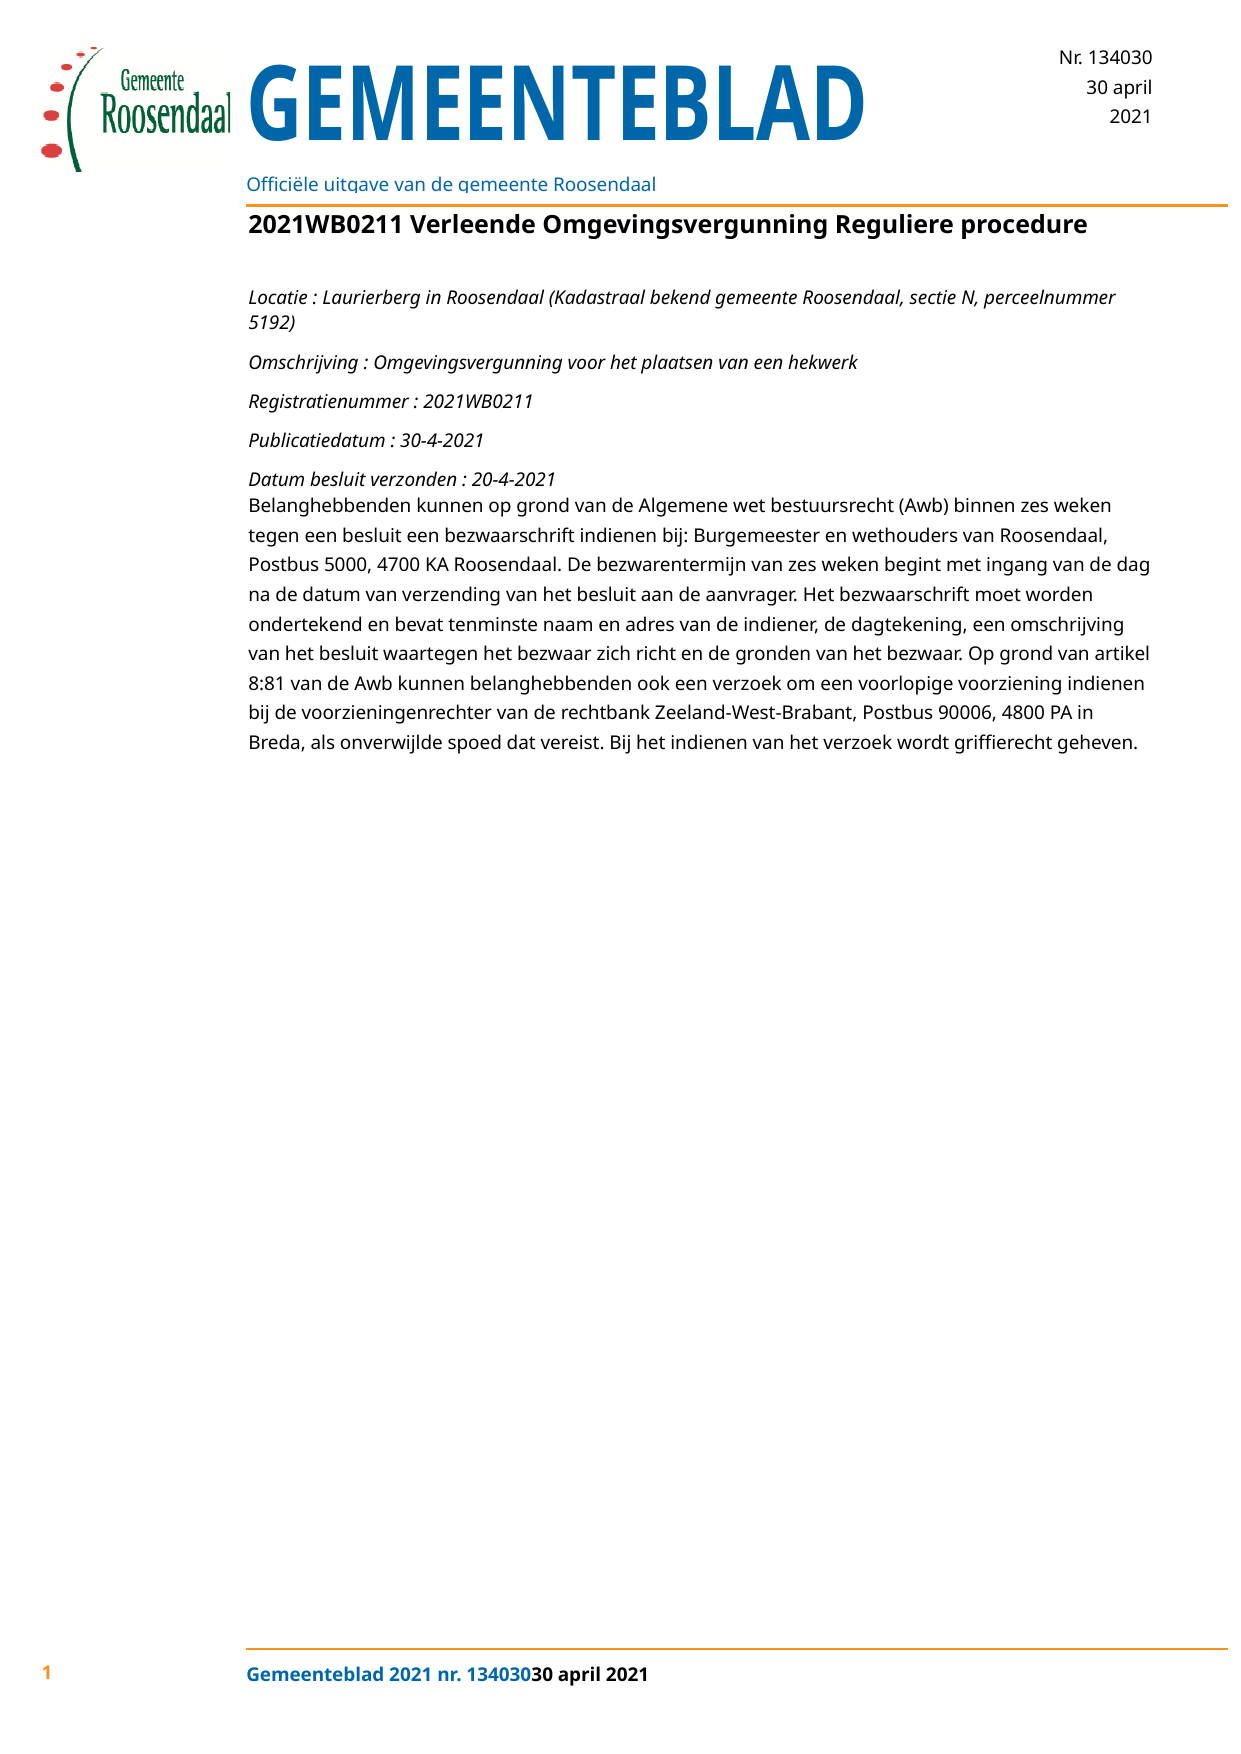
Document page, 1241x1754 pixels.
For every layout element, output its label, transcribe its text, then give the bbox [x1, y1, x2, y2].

text Omschrijving : Omgevingsvergunning voor het plaatsen van een hekwerk [248, 349, 1152, 374]
text 2021WB0211 Verleende Omgevingsvergunning Reguliere procedure [248, 207, 1152, 241]
text Registratienummer : 2021WB0211 [248, 388, 1152, 414]
text Publicatiedatum : 30-4-2021 [248, 427, 1152, 453]
text Datum besluit verzonden : 20-4-2021 [248, 467, 1152, 492]
text Belanghebbenden kunnen op grond van de Algemene wet bestuursrecht (Awb) binnen zes weken tegen een besluit een bezwaarschrift indienen bij: Burgemeester en wethouders van Roosendaal, Postbus 5000, 4700 KA Roosendaal. De bezwarentermijn van zes weken begint met ingang van de dag na de datum van verzending van het besluit aan de aanvrager. Het bezwaarschrift moet worden ondertekend en bevat tenminste naam en adres van de indiener, de dagtekening, een omschrijving van het besluit waartegen het bezwaar zich richt en de gronden van het bezwaar. Op grond van artikel 8:81 van de Awb kunnen belanghebbenden ook een verzoek om een voorlopige voorziening indienen bij de voorzieningenrechter van de rechtbank Zeeland-West-Brabant, Postbus 90006, 4800 PA in Breda, als onverwijlde spoed dat vereist. Bij het indienen van het verzoek wordt griffierecht geheven. [248, 492, 1152, 755]
text Locatie : Laurierberg in Roosendaal (Kadastraal bekend gemeente Roosendaal, sectie N, perceelnummer 5192) [248, 284, 1152, 335]
picture [41, 47, 231, 172]
